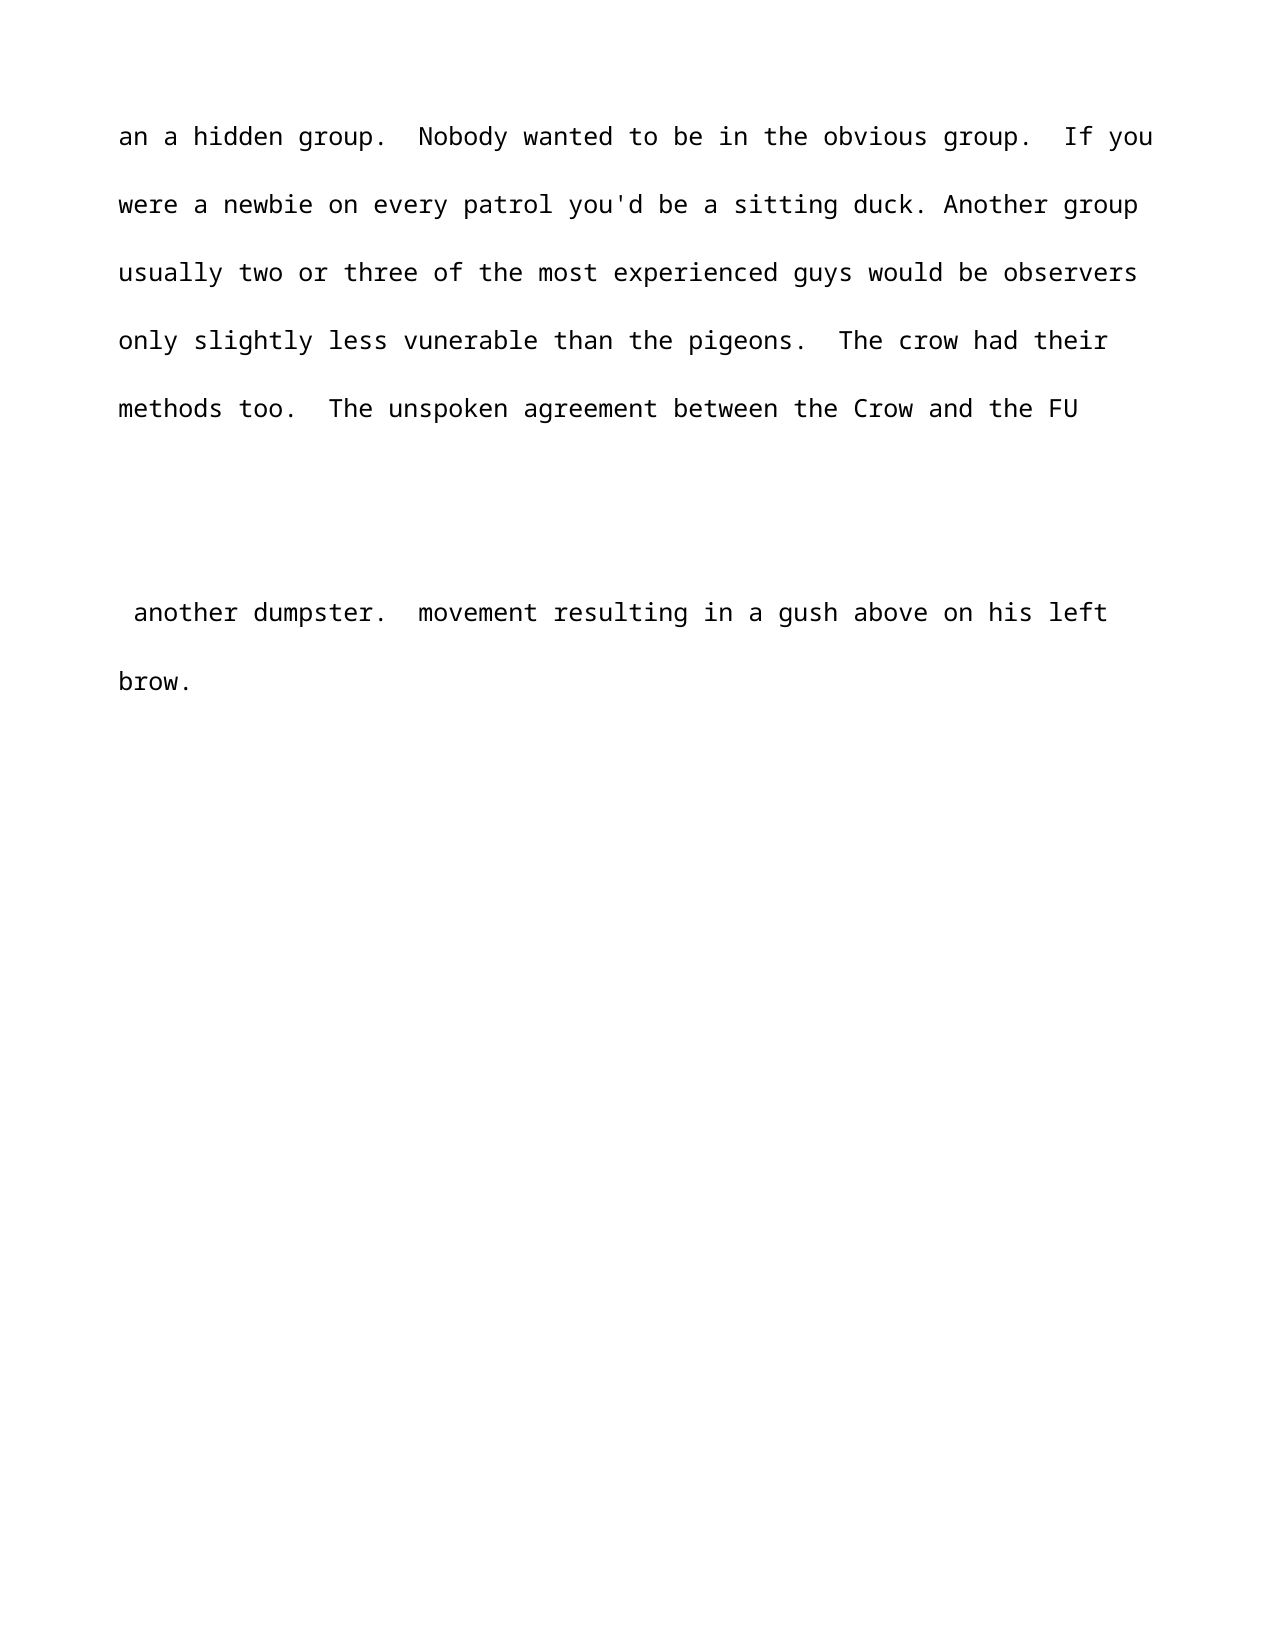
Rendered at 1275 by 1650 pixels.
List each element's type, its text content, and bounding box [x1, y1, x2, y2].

text only slightly less vunerable than the pigeons. The crow had their methods too. The unspoken agreement between the Crow and the FU [118, 322, 1157, 425]
text usually two or three of the most experienced guys would be observers [118, 254, 1157, 288]
text another dumpster. movement resulting in a gush above on his left brow. [118, 595, 1157, 697]
text an a hidden group. Nobody wanted to be in the obvious group. If you were a newbie on every patrol you'd be a sitting duck. Another group [118, 118, 1157, 220]
